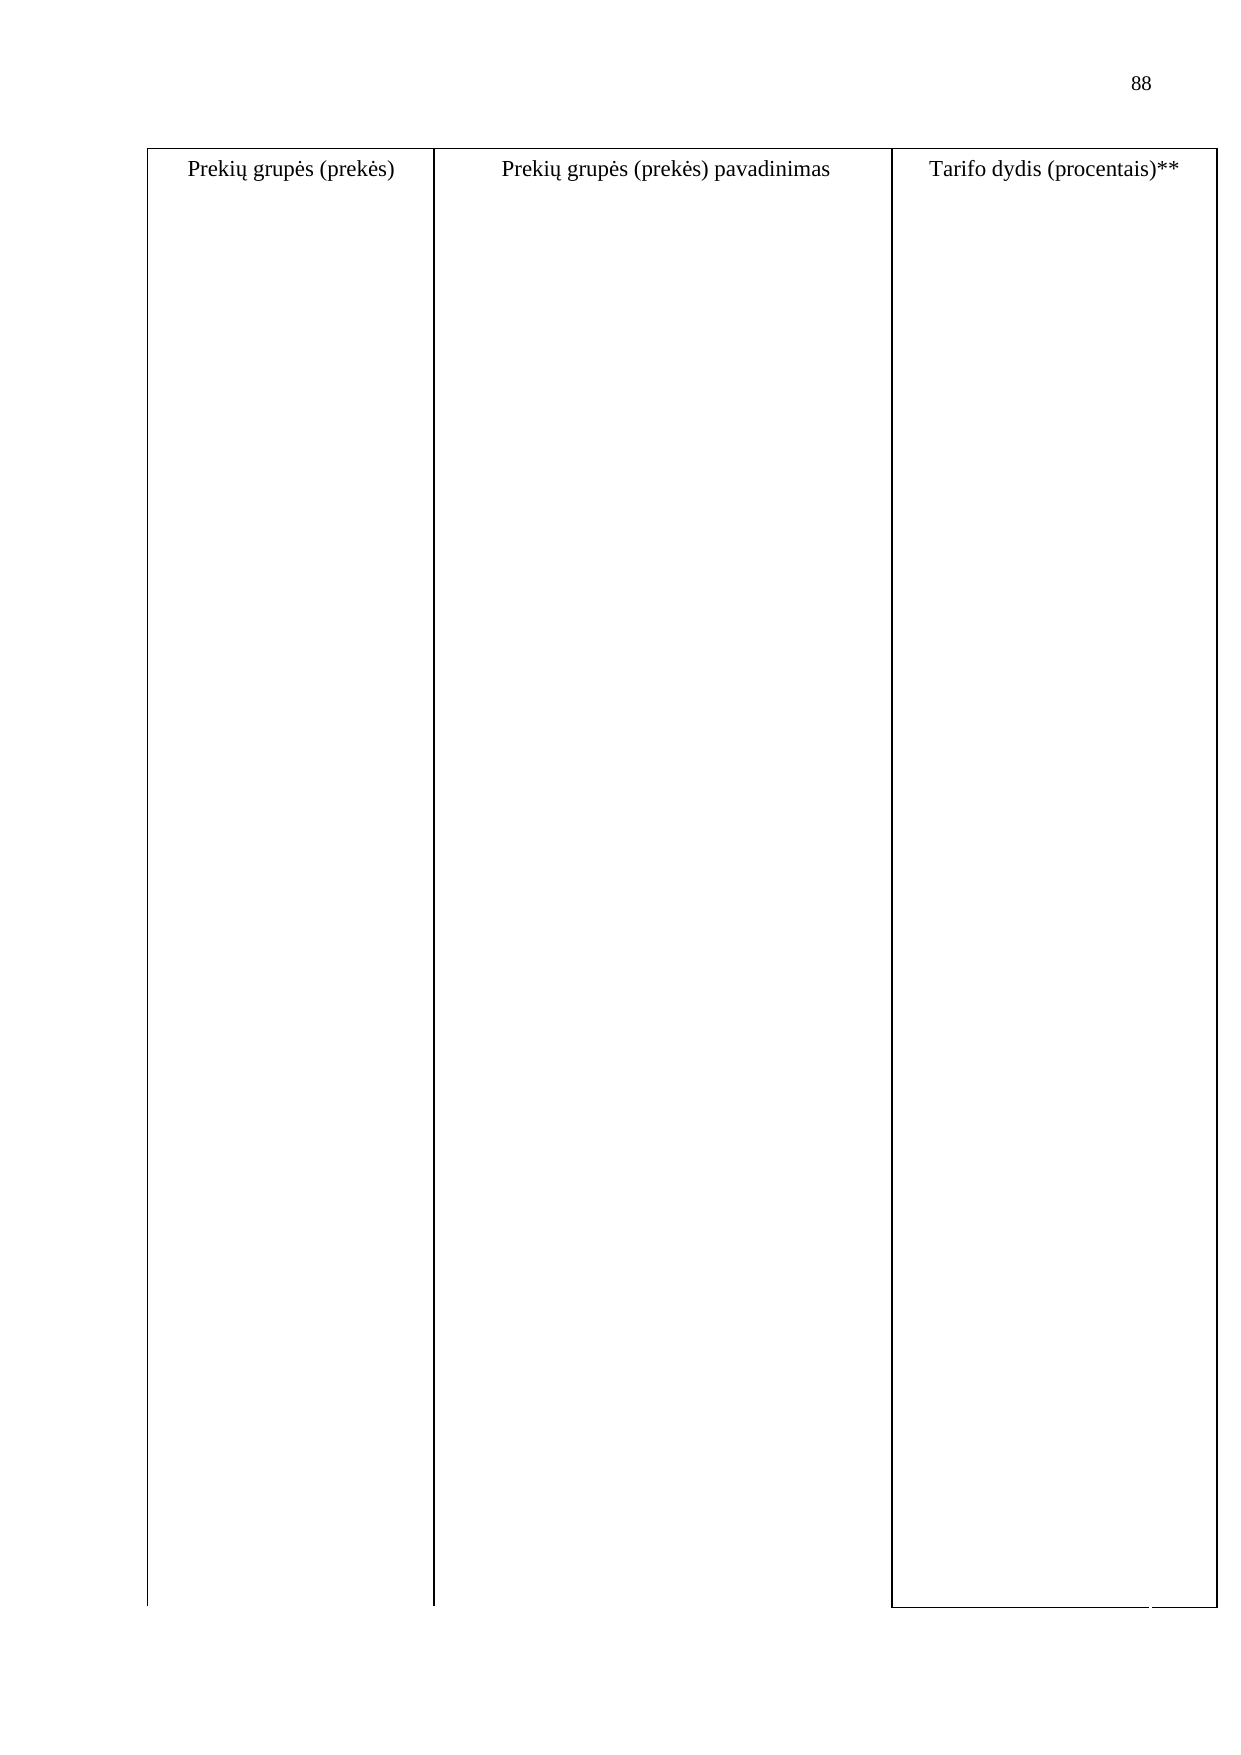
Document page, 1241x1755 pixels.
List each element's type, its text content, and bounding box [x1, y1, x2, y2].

table_header Prekių grupės (prekės) pavadinimas [435, 149, 891, 1606]
table_header Tarifo dydis (procentais)** [893, 149, 1216, 1606]
table_header Prekių grupės (prekės) [148, 149, 433, 1606]
